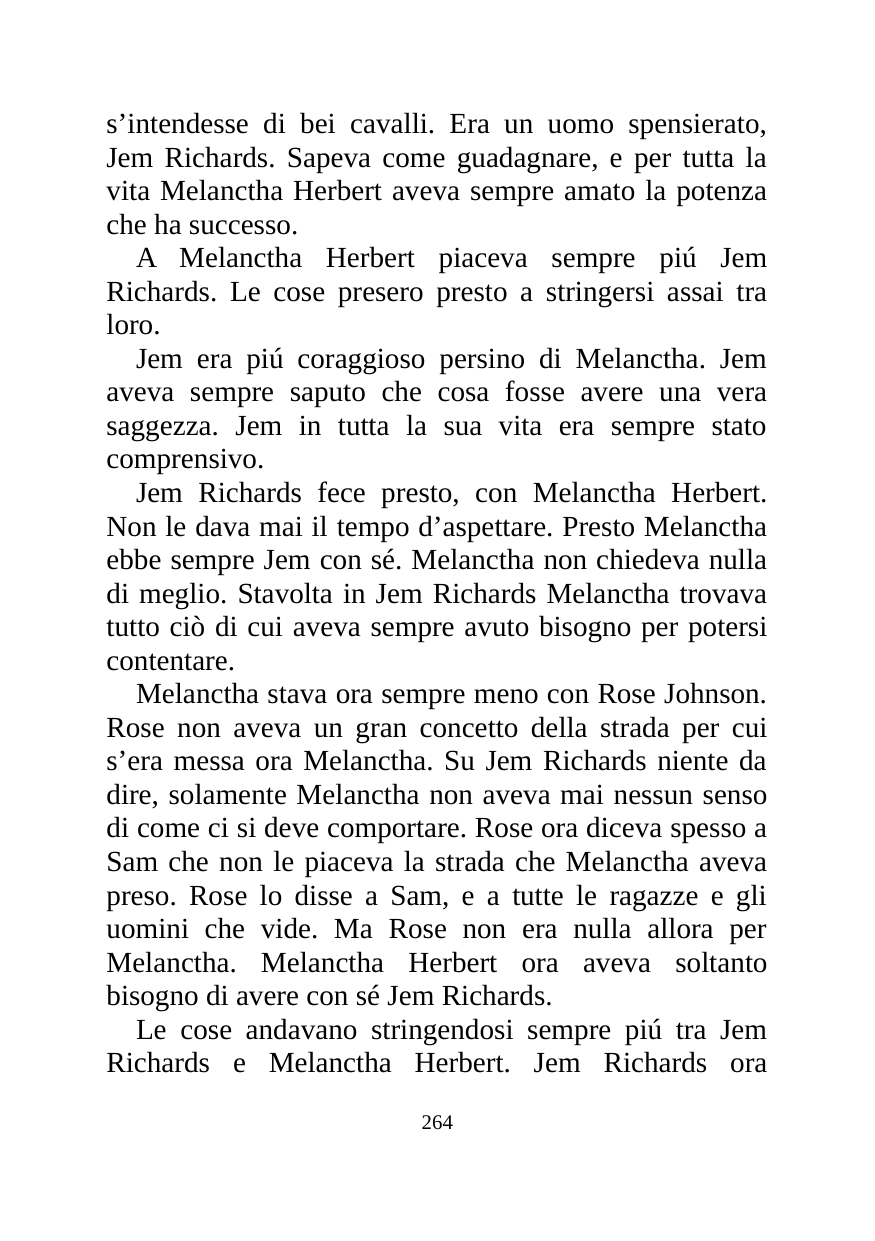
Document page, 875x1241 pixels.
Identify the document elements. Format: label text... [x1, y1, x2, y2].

text Melanctha stava ora sempre meno con Rose Johnson. Rose non aveva un gran concetto della strada per cui s’era messa ora Melanctha. Su Jem Richards niente da dire, solamente Melanctha non aveva mai nessun senso di come ci si deve comportare. Rose ora diceva spesso a Sam che non le piaceva la strada che Melanctha aveva preso. Rose lo disse a Sam, e a tutte le ragazze e gli uomini che vide. Ma Rose non era nulla allora per Melanctha. Melanctha Herbert ora aveva soltanto bisogno di avere con sé Jem Richards. [106, 676, 768, 1012]
text Jem Richards fece presto, con Melanctha Herbert. Non le dava mai il tempo d’aspettare. Presto Melanctha ebbe sempre Jem con sé. Melanctha non chiedeva nulla di meglio. Stavolta in Jem Richards Melanctha trovava tutto ciò di cui aveva sempre avuto bisogno per potersi contentare. [106, 475, 768, 676]
text Jem era piú coraggioso persino di Melanctha. Jem aveva sempre saputo che cosa fosse avere una vera saggezza. Jem in tutta la sua vita era sempre stato comprensivo. [106, 341, 768, 475]
text Le cose andavano stringendosi sempre piú tra Jem Richards e Melanctha Herbert. Jem Richards ora [106, 1012, 768, 1079]
text A Melanctha Herbert piaceva sempre piú Jem Richards. Le cose presero presto a stringersi assai tra loro. [106, 240, 768, 341]
text s’intendesse di bei cavalli. Era un uomo spensierato, Jem Richards. Sapeva come guadagnare, e per tutta la vita Melanctha Herbert aveva sempre amato la potenza che ha successo. [106, 106, 768, 240]
